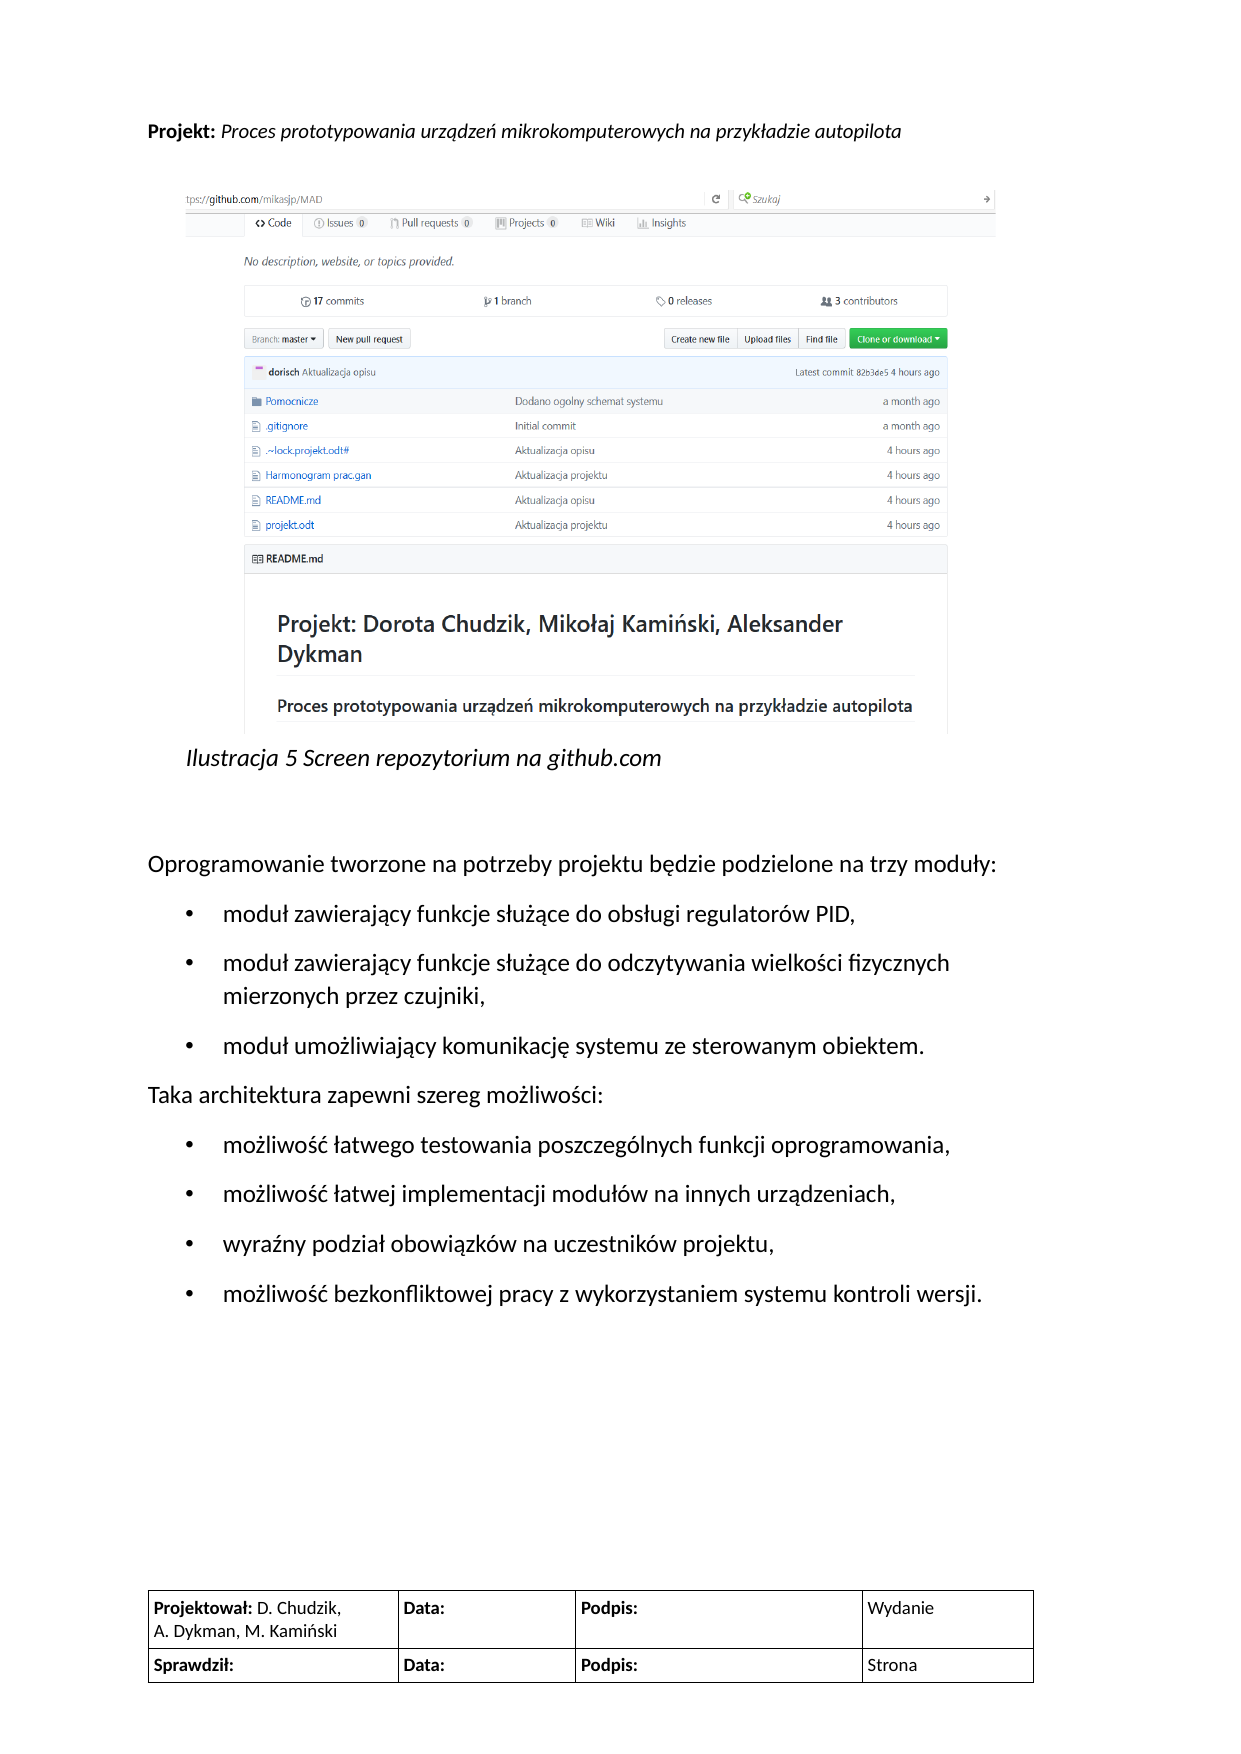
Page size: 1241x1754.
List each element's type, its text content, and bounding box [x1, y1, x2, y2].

text Oprogramowanie tworzone na potrzeby projektu będzie podzielone na trzy moduły: [148, 848, 1033, 879]
list możliwość bezkonfliktowej pracy z wykorzystaniem systemu kontroli wersji. [185, 1278, 1033, 1308]
list moduł umożliwiający komunikację systemu ze sterowanym obiektem. [185, 1030, 1033, 1060]
list wyraźny podział obowiązków na uczestników projektu, [185, 1228, 1033, 1259]
list moduł zawierający funkcje służące do obsługi regulatorów PID, [185, 898, 1033, 928]
picture [185, 190, 996, 734]
list możliwość łatwego testowania poszczególnych funkcji oprogramowania, [185, 1129, 1033, 1159]
list możliwość łatwej implementacji modułów na innych urządzeniach, [185, 1178, 1033, 1209]
text Ilustracja 5 Screen repozytorium na github.com [186, 734, 996, 773]
list moduł zawierający funkcje służące do odczytywania wielkości fizycznych mierzonych przez czujniki, [185, 947, 1033, 1011]
text Taka architektura zapewni szereg możliwości: [148, 1079, 1033, 1110]
